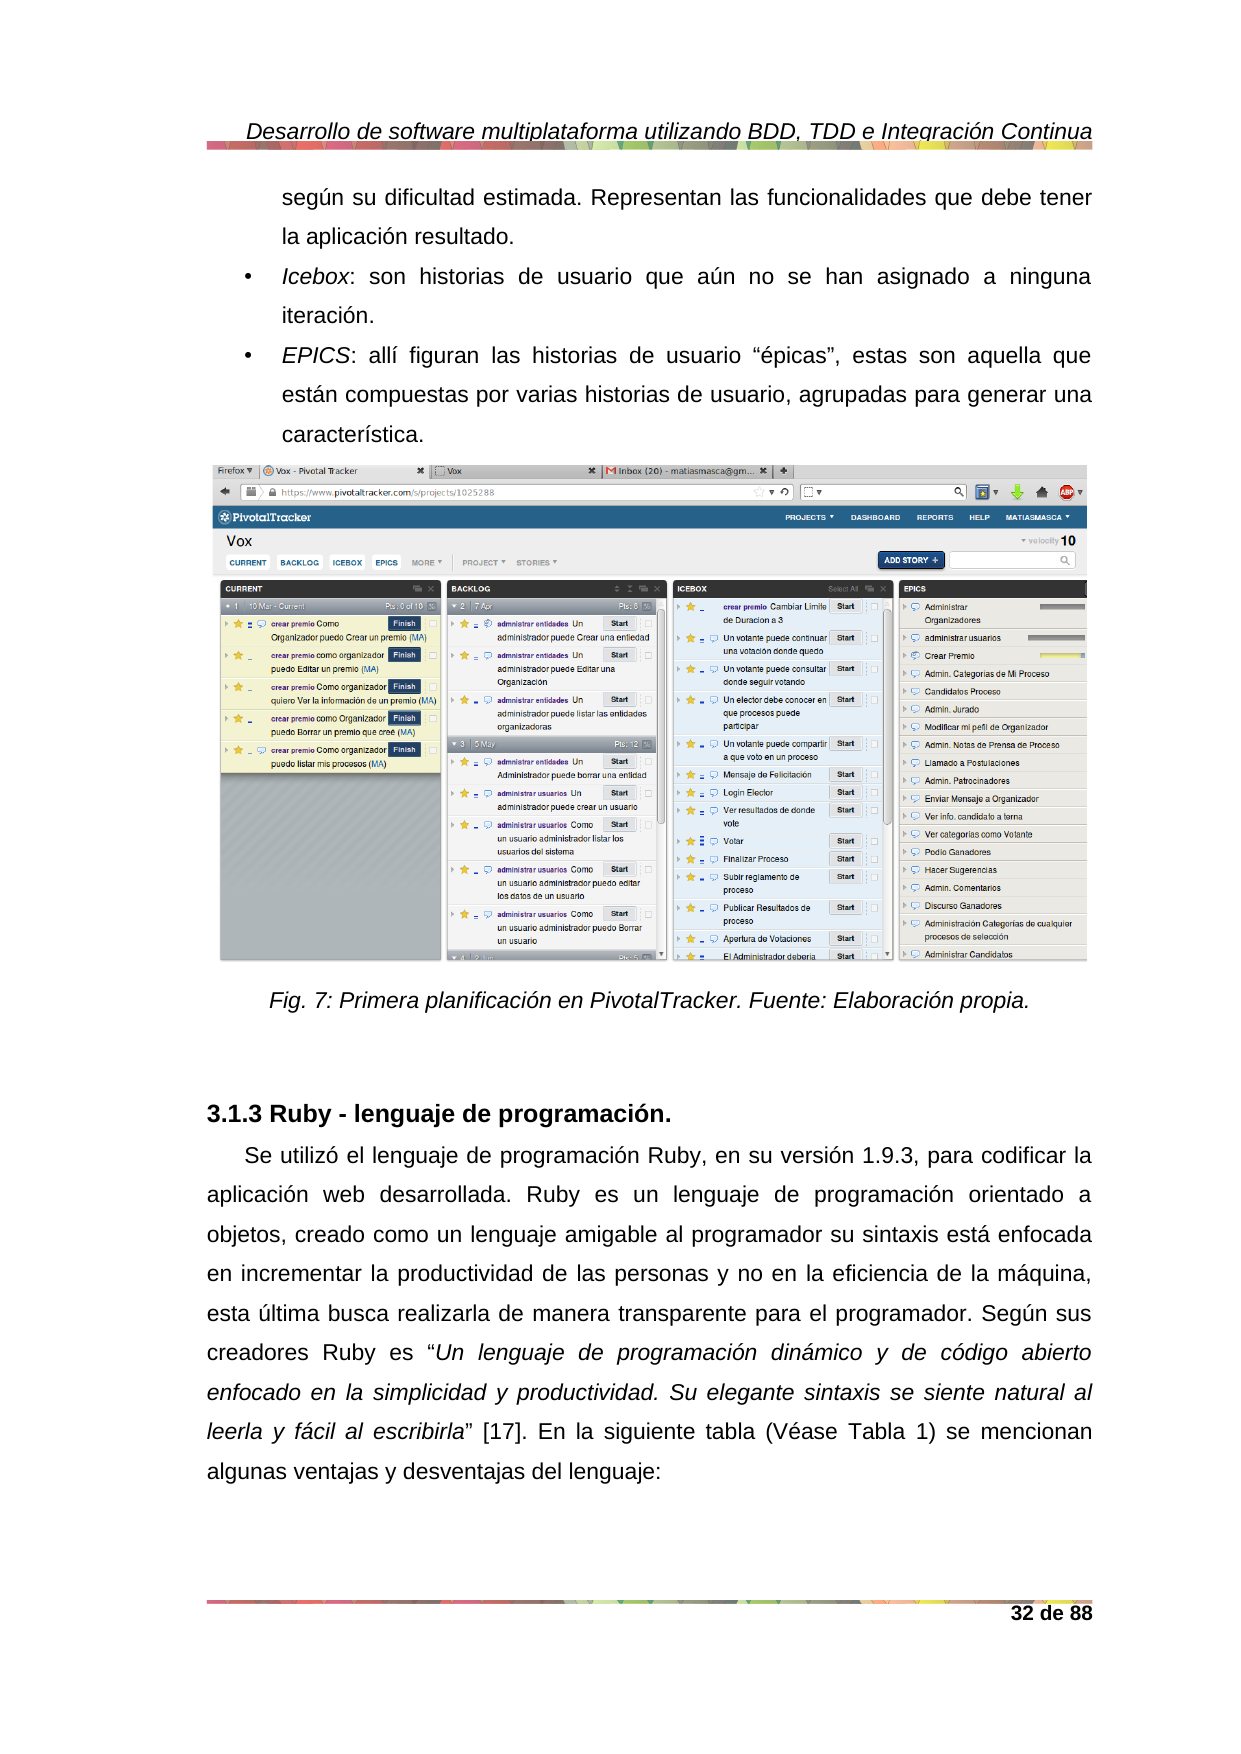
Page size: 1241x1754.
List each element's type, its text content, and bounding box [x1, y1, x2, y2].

table_cell Fig. 7: Primera planificación en PivotalTracker. Fuente: Elaboración propia. [207, 969, 1093, 1032]
list EPICS: allí figuran las historias de usuario “épicas”, estas son aquella que están compuestas por varias historias de usuario, agrupadas para generar una característica. [244, 342, 1093, 447]
list 3.1.3 Ruby - lenguaje de programación. [207, 1099, 1093, 1127]
table_header [207, 460, 1093, 969]
picture [212, 465, 1087, 964]
list Icebox: son historias de usuario que aún no se han asignado a ninguna iteración. [244, 263, 1093, 328]
list según su dificultad estimada. Representan las funcionalidades que debe tener la aplicación resultado. [244, 184, 1093, 249]
text Se utilizó el lenguaje de programación Ruby, en su versión 1.9.3, para codificar la aplicación web desarrollada. Ruby es un lenguaje de programación orientado a objetos, creado como un lenguaje amigable al programador su sintaxis está enfocada en incrementar la productividad de las personas y no en la eficiencia de la máquina, esta última busca realizarla de manera transparente para el programador. Según sus creadores Ruby es “Un lenguaje de programación dinámico y de código abierto enfocado en la simplicidad y productividad. Su elegante sintaxis se siente natural al leerla y fácil al escribirla” [17]. En la siguiente tabla (Véase Tabla 1) se mencionan algunas ventajas y desventajas del lenguaje: [207, 1142, 1093, 1484]
